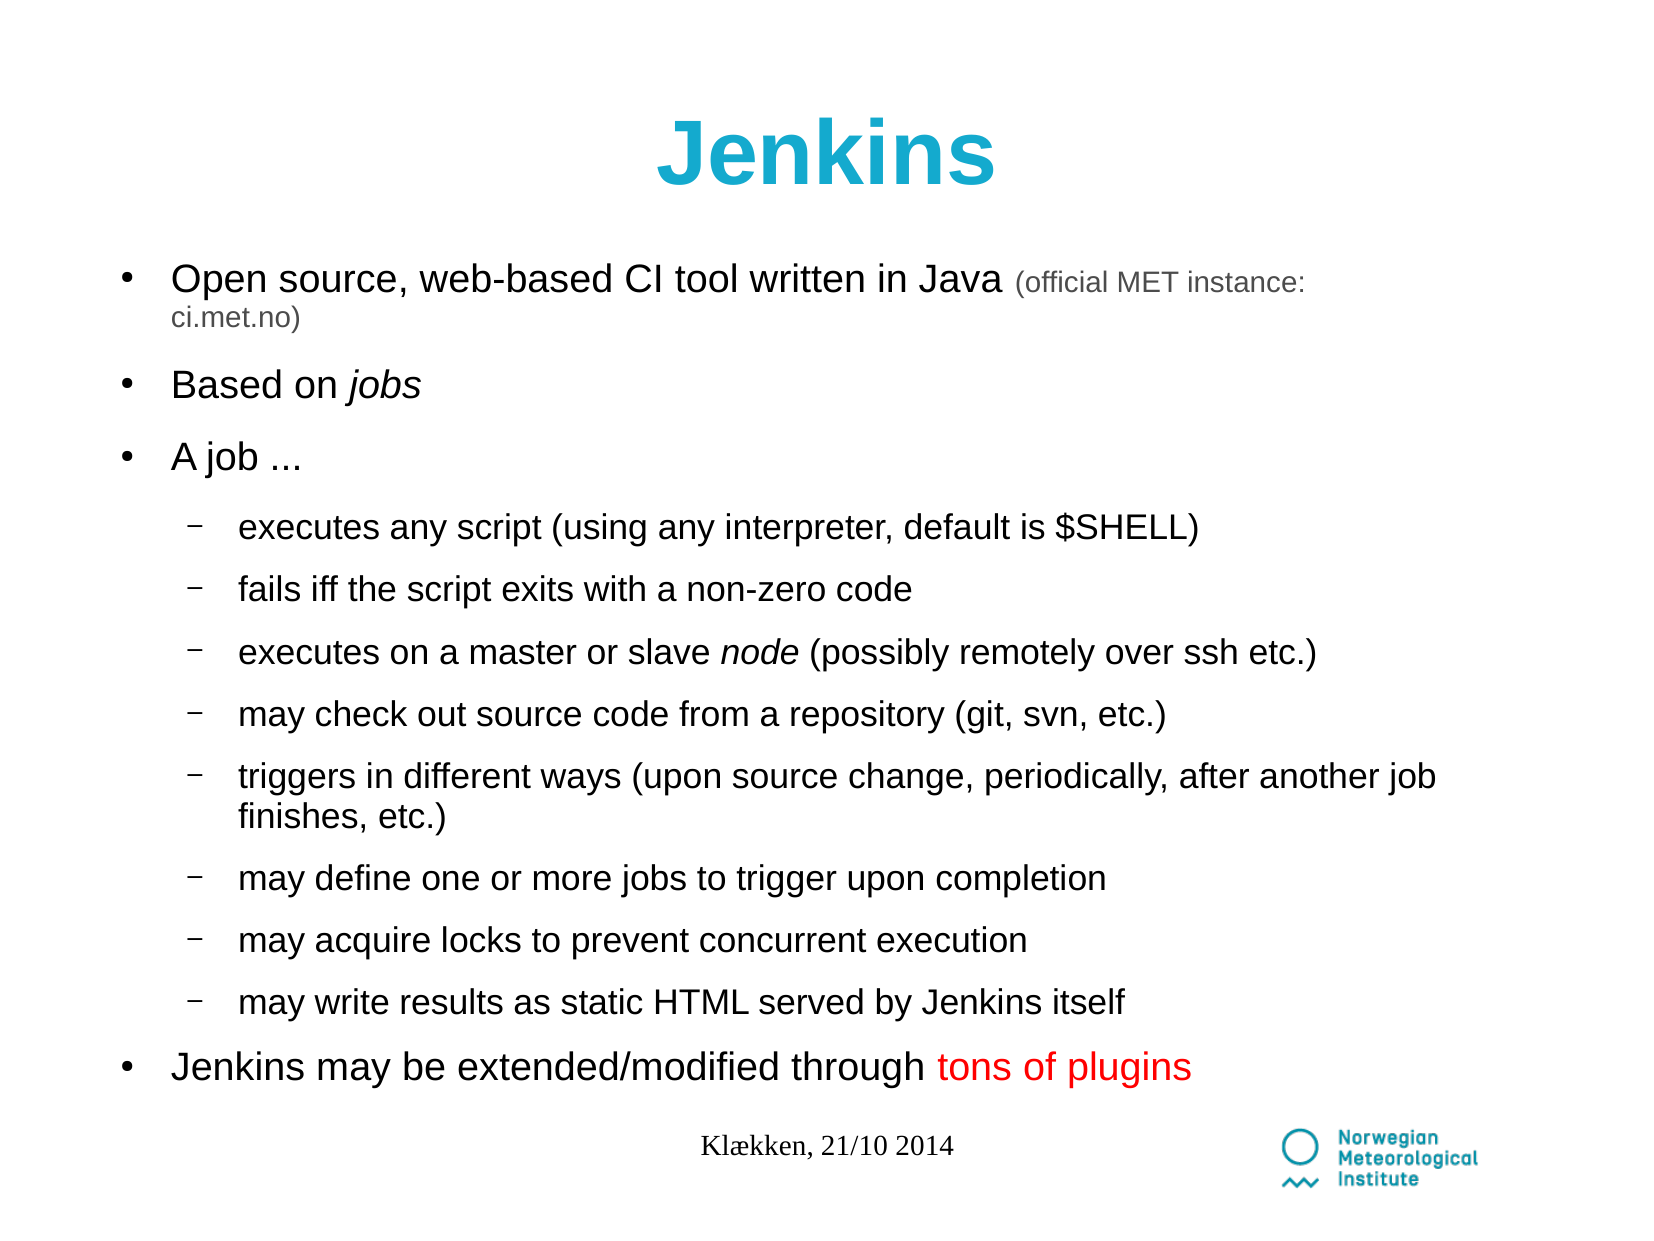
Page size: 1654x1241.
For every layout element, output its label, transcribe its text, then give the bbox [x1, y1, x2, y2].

title Jenkins [82, 49, 1571, 257]
picture [1236, 1089, 1653, 1241]
list Open source, web-based CI tool written in Java (official MET instance: ci.met.no) Based on jobs A job ... executes any script (using any interpreter, default is $SHELL) fails iff the script exits with a non-zero code executes on a master or slave node (possibly remotely over ssh etc.) may check out source code from a repository (git, svn, etc.) triggers in different ways (upon source change, periodically, after another job finishes, etc.) may define one or more jobs to trigger upon completion may acquire locks to prevent concurrent execution may write results as static HTML served by Jenkins itself Jenkins may be extended/modified through tons of plugins [103, 256, 1440, 1094]
